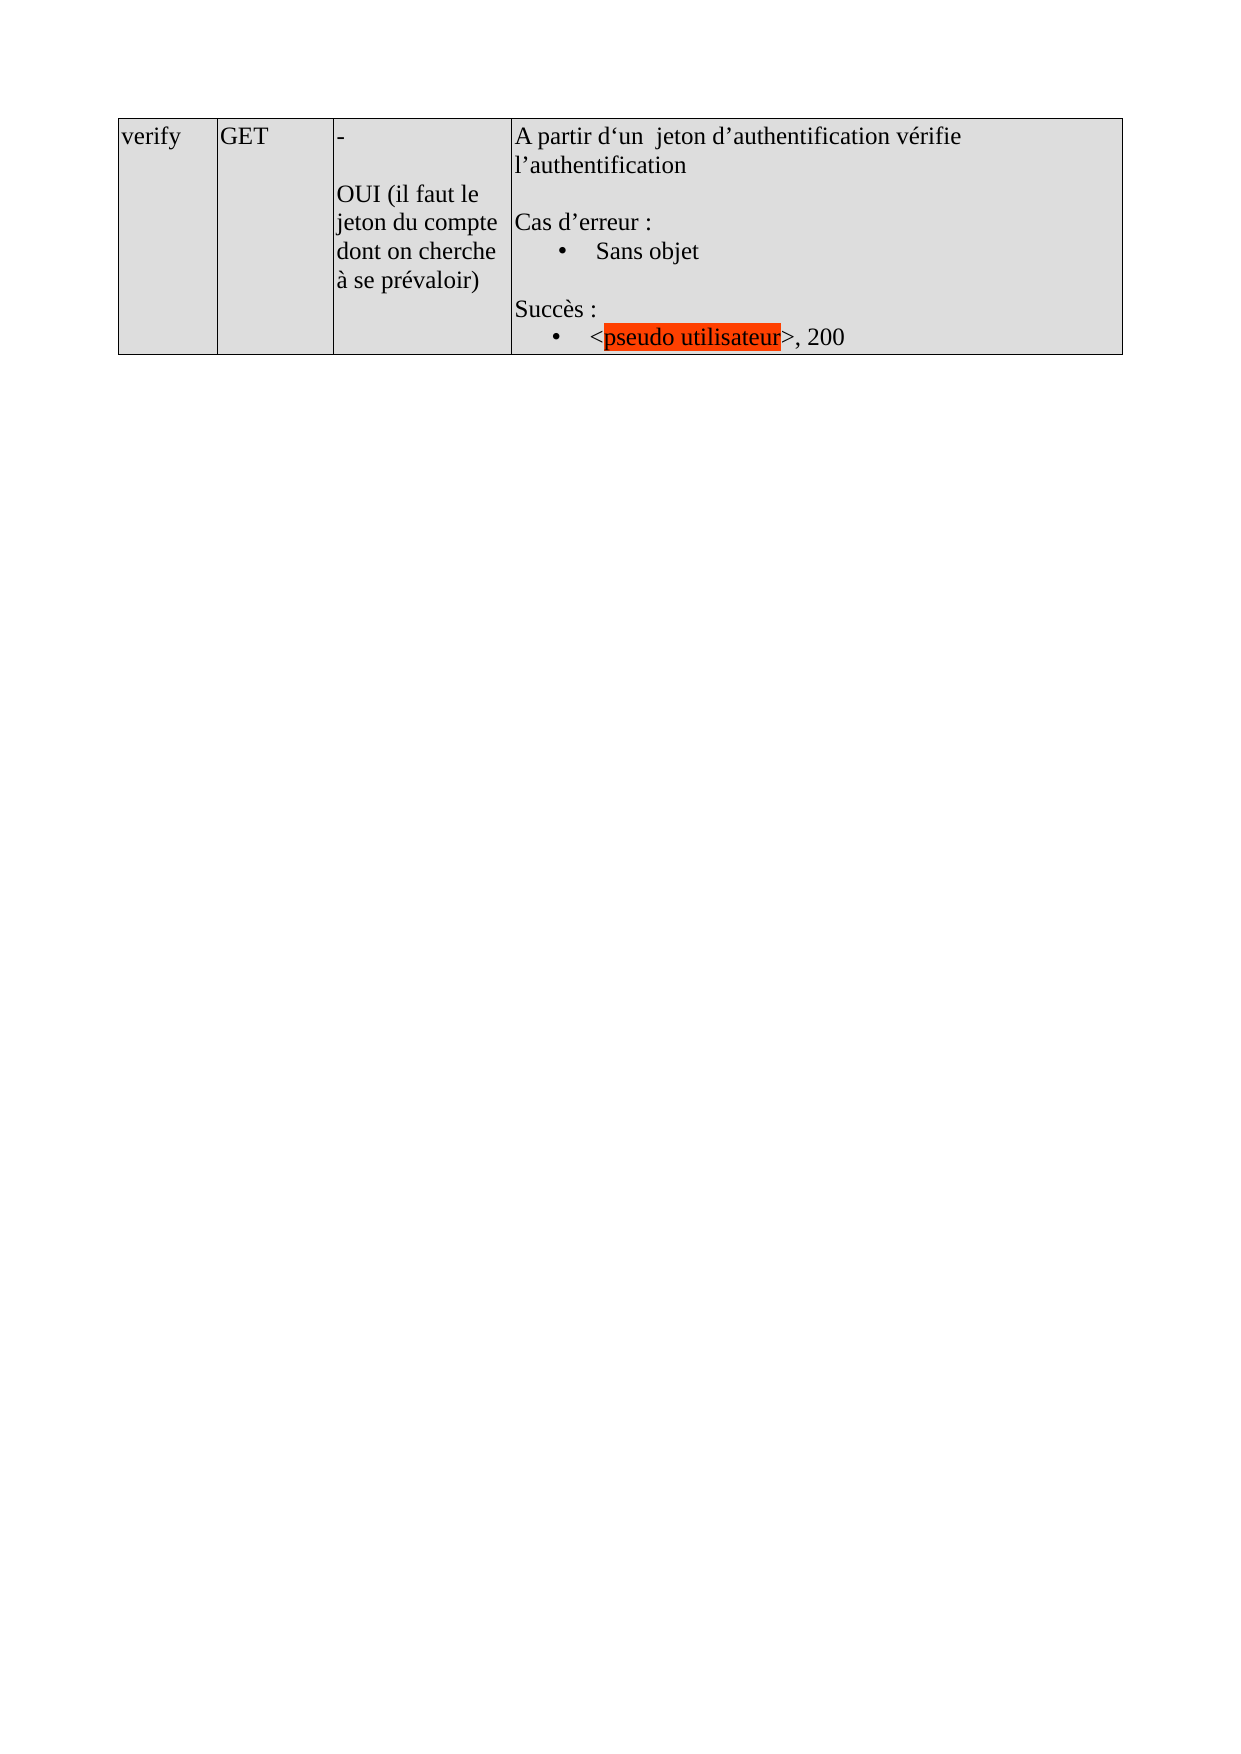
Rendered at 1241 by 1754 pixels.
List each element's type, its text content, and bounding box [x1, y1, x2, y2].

table_cell A partir d‘un jeton d’authentification vérifie l’authentification Cas d’erreur : Sans objet Succès : <pseudo utilisateur>, 200 [512, 119, 1122, 354]
table_cell verify [119, 119, 217, 354]
table_cell GET [218, 119, 333, 354]
table_cell - OUI (il faut le jeton du compte dont on cherche à se prévaloir) [334, 119, 511, 354]
